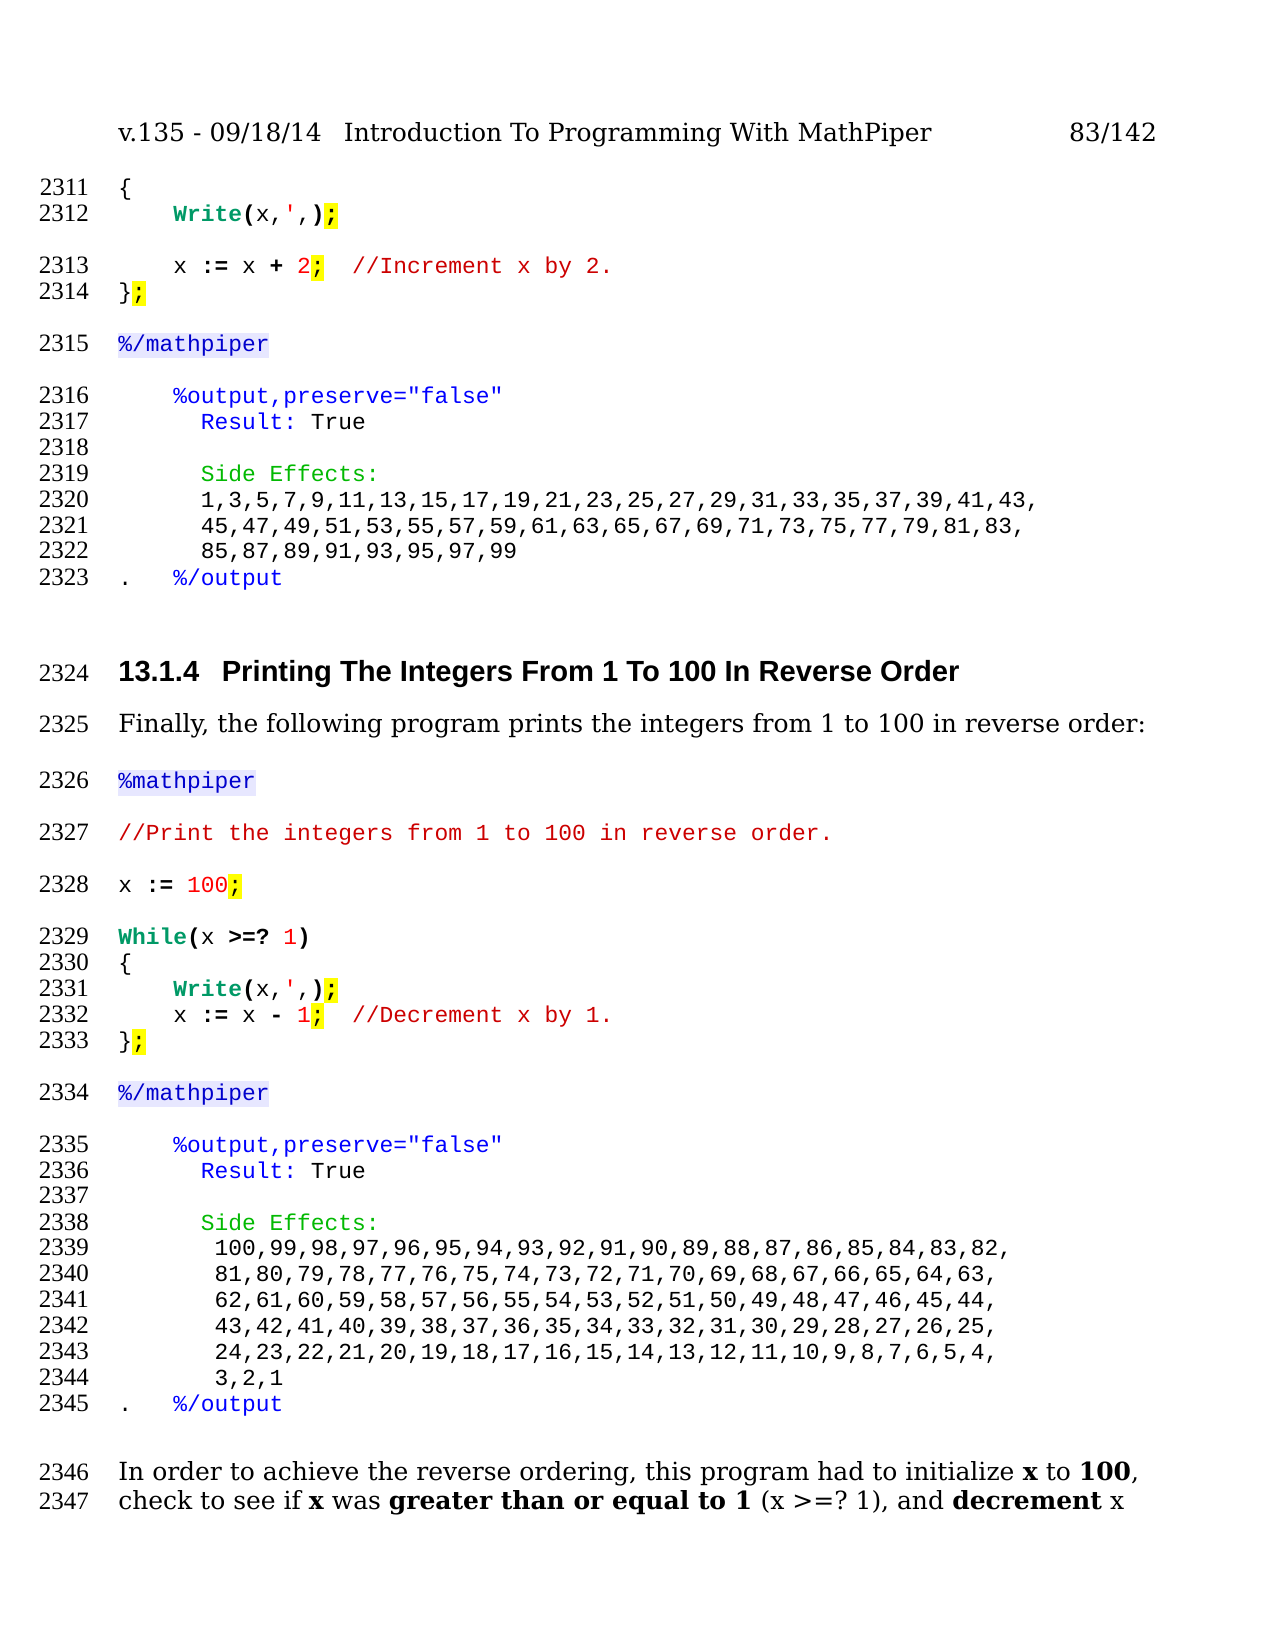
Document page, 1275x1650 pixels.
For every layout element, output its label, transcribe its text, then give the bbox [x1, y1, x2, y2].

text Side Effects: [118, 462, 1157, 488]
text 85,87,89,91,93,95,97,99 [118, 540, 1157, 566]
text Write(x,',); [118, 977, 1157, 1003]
text x := x - 1; //Decrement x by 1. [118, 1003, 1157, 1029]
text 62,61,60,59,58,57,56,55,54,53,52,51,50,49,48,47,46,45,44, [118, 1289, 1157, 1314]
text x := x + 2; //Increment x by 2. [118, 254, 1157, 281]
text 1,3,5,7,9,11,13,15,17,19,21,23,25,27,29,31,33,35,37,39,41,43, [118, 488, 1157, 514]
text 43,42,41,40,39,38,37,36,35,34,33,32,31,30,29,28,27,26,25, [118, 1314, 1157, 1341]
text }; [118, 281, 1157, 306]
text { [118, 951, 1157, 977]
text Finally, the following program prints the integers from 1 to 100 in reverse order: [118, 709, 1157, 738]
text %output,preserve="false" [118, 384, 1157, 410]
text %mathpiper [118, 770, 1157, 796]
subtitle Printing The Integers From 1 To 100 In Reverse Order [118, 654, 1157, 688]
text %output,preserve="false" [118, 1133, 1157, 1159]
text 24,23,22,21,20,19,18,17,16,15,14,13,12,11,10,9,8,7,6,5,4, [118, 1341, 1157, 1366]
text In order to achieve the reverse ordering, this program had to initialize x to 100, check to see if x was greater than or equal to 1 (x >=? 1), and decrement x [118, 1457, 1157, 1516]
text %/mathpiper [118, 1081, 1157, 1107]
text }; [118, 1029, 1157, 1055]
text While(x >=? 1) [118, 926, 1157, 951]
text x := 100; [118, 874, 1157, 899]
text //Print the integers from 1 to 100 in reverse order. [118, 822, 1157, 848]
text 100,99,98,97,96,95,94,93,92,91,90,89,88,87,86,85,84,83,82, [118, 1237, 1157, 1263]
text Result: True [118, 410, 1157, 436]
text Side Effects: [118, 1211, 1157, 1237]
text 81,80,79,78,77,76,75,74,73,72,71,70,69,68,67,66,65,64,63, [118, 1263, 1157, 1289]
text . %/output [118, 566, 1157, 592]
text 3,2,1 [118, 1366, 1157, 1392]
text 45,47,49,51,53,55,57,59,61,63,65,67,69,71,73,75,77,79,81,83, [118, 514, 1157, 540]
text . %/output [118, 1392, 1157, 1418]
text Result: True [118, 1159, 1157, 1185]
text %/mathpiper [118, 332, 1157, 358]
text { [118, 177, 1157, 203]
text Write(x,',); [118, 203, 1157, 229]
